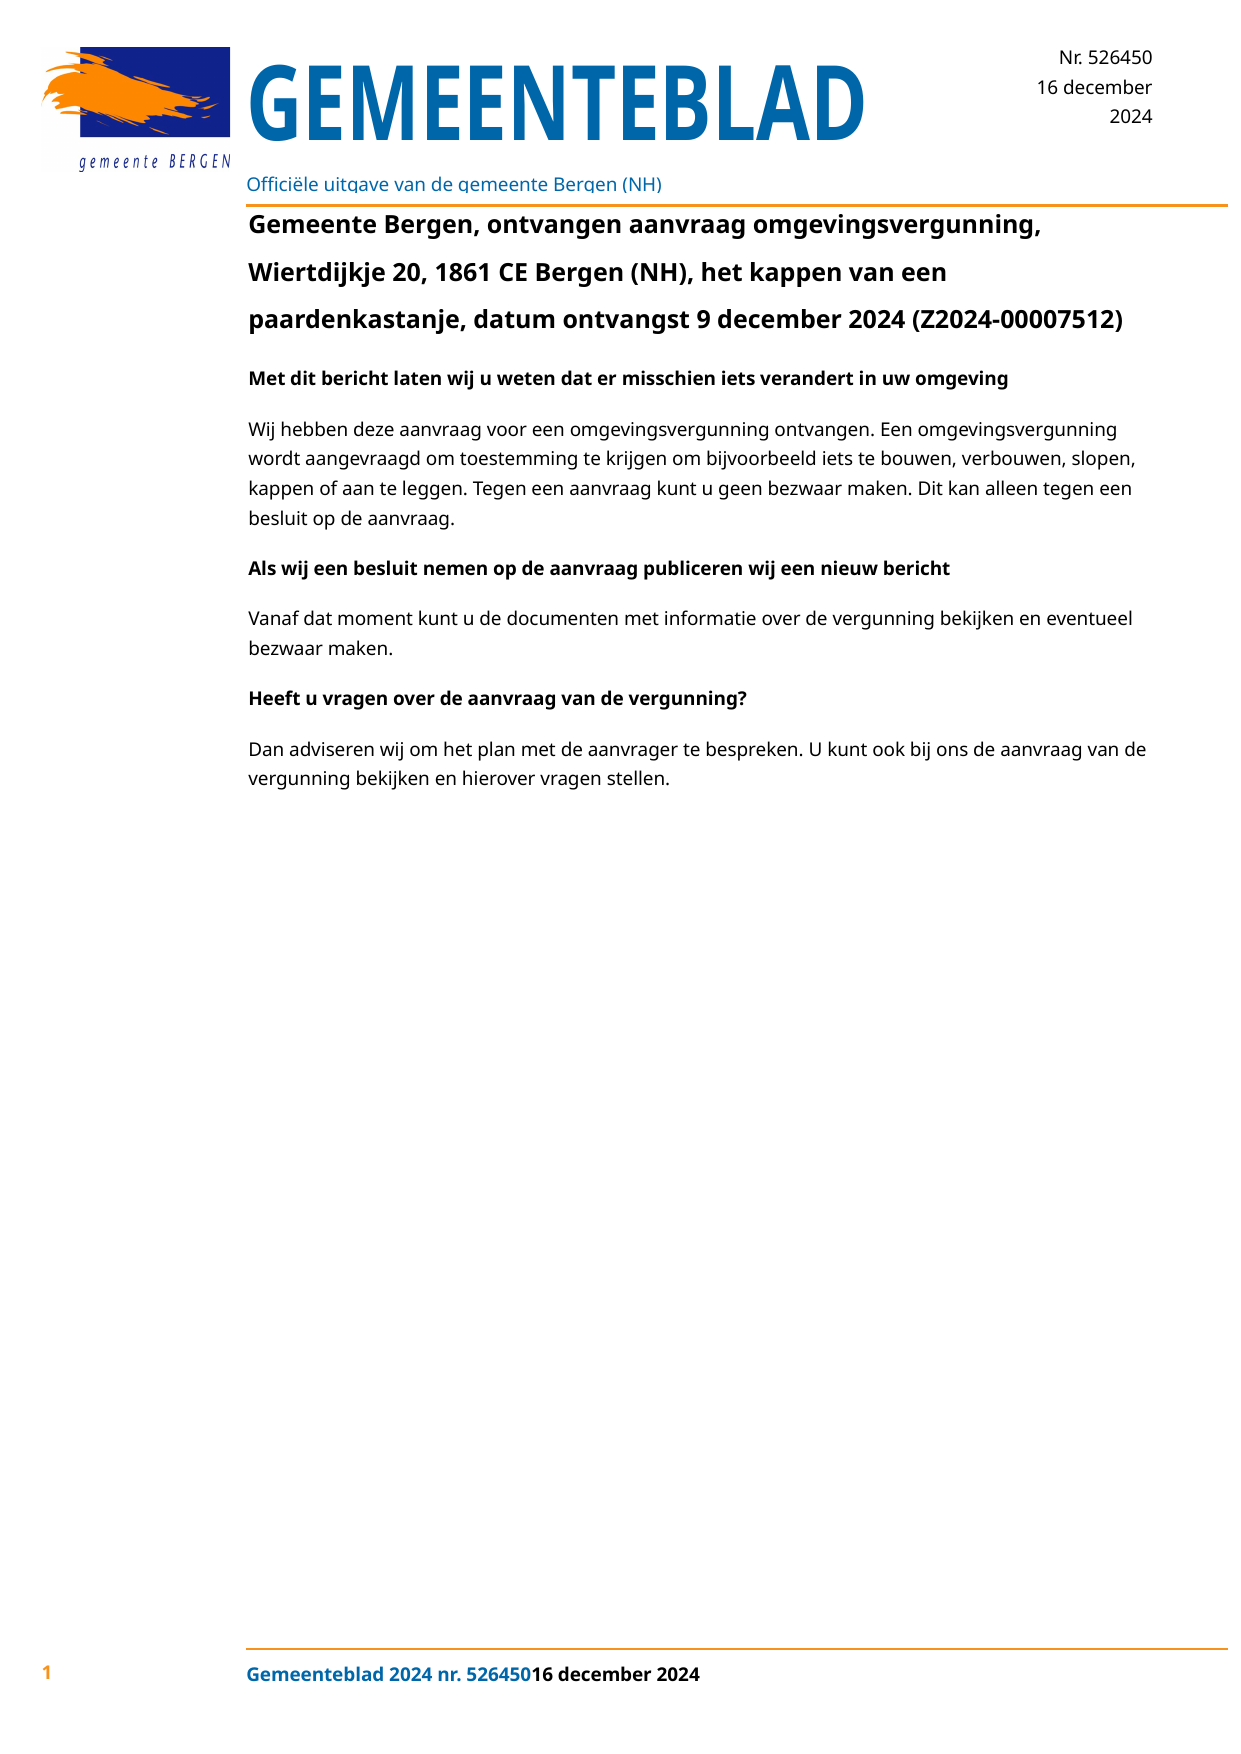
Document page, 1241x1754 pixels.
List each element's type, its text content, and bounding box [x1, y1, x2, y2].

text Als wij een besluit nemen op de aanvraag publiceren wij een nieuw bericht [248, 555, 1152, 581]
text Gemeente Bergen, ontvangen aanvraag omgevingsvergunning, Wiertdijkje 20, 1861 CE Bergen (NH), het kappen van een paardenkastanje, datum ontvangst 9 december 2024 (Z2024-00007512) [248, 207, 1152, 336]
text Vanaf dat moment kunt u de documenten met informatie over de vergunning bekijken en eventueel bezwaar maken. [248, 606, 1152, 661]
text Heeft u vragen over de aanvraag van de vergunning? [248, 686, 1152, 711]
text Dan adviseren wij om het plan met de aanvrager te bespreken. U kunt ook bij ons de aanvraag van de vergunning bekijken en hierover vragen stellen. [248, 736, 1152, 791]
text Wij hebben deze aanvraag voor een omgevingsvergunning ontvangen. Een omgevingsvergunning wordt aangevraagd om toestemming te krijgen om bijvoorbeeld iets te bouwen, verbouwen, slopen, kappen of aan te leggen. Tegen een aanvraag kunt u geen bezwaar maken. Dit kan alleen tegen een besluit op de aanvraag. [248, 416, 1152, 530]
picture [41, 47, 231, 172]
text Met dit bericht laten wij u weten dat er misschien iets verandert in uw omgeving [248, 366, 1152, 391]
